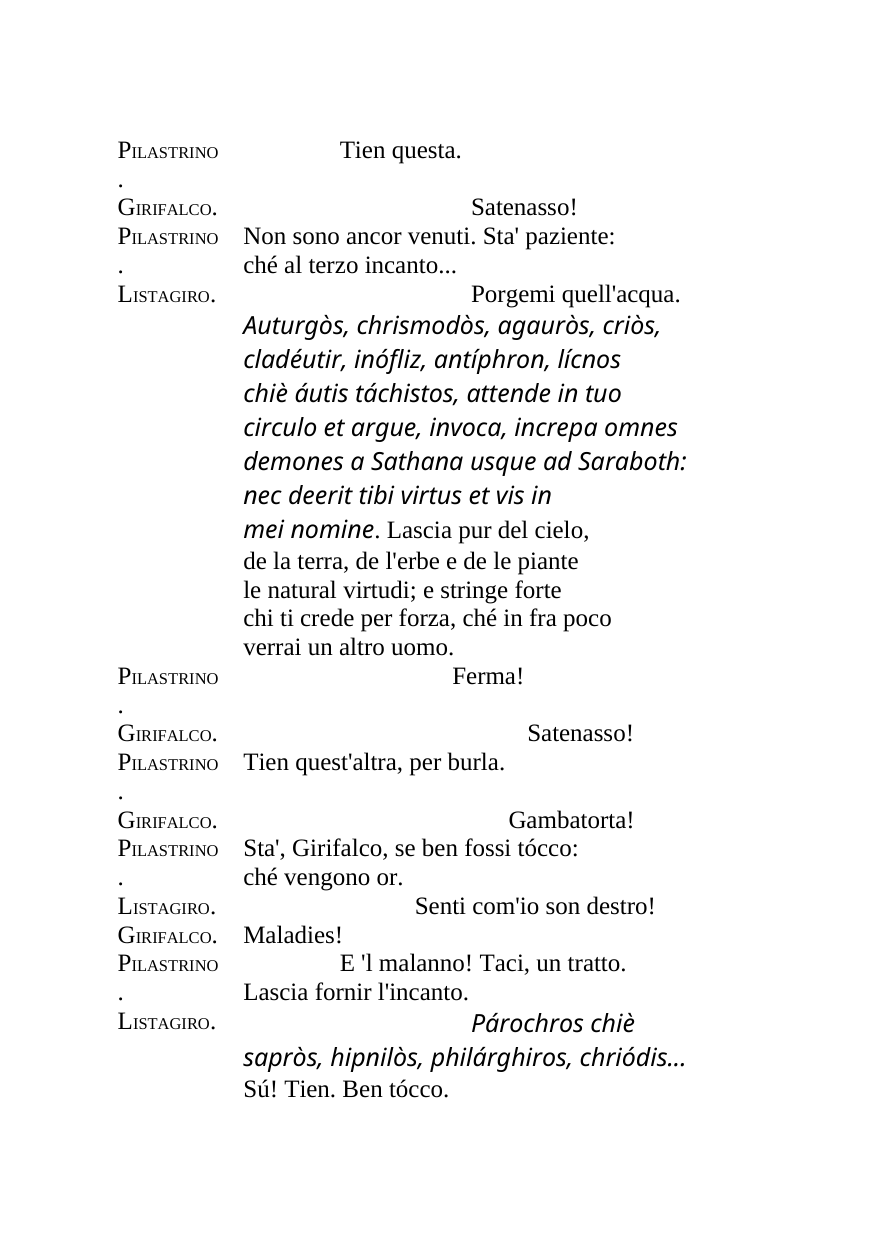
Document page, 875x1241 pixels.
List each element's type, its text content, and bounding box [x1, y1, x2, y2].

table_cell Non sono ancor venuti. Sta' paziente: ché al terzo incanto... [232, 221, 768, 279]
table_cell Sta', Girifalco, se ben fossi tócco: ché vengono or. [232, 834, 768, 891]
table_cell Listagiro. [106, 279, 232, 661]
table_cell Girifalco. [106, 805, 232, 833]
table_cell Satenasso! [232, 719, 768, 747]
table_cell Tien questa. [232, 135, 768, 192]
table_cell Pilastrino. [106, 949, 232, 1006]
table_cell Girifalco. [106, 920, 232, 948]
table_cell Pilastrino. [106, 834, 232, 891]
table_cell Ferma! [232, 661, 768, 718]
table_cell Pilastrino. [106, 747, 232, 805]
table_cell Girifalco. [106, 719, 232, 747]
table_cell Tien quest'altra, per burla. [232, 747, 768, 805]
table_cell Girifalco. [106, 193, 232, 221]
table_cell Listagiro. [106, 1006, 232, 1103]
table_cell Pilastrino. [106, 221, 232, 279]
table_cell Párochros chiè sapròs, hipnilòs, philárghiros, chriódis... Sú! Tien. Ben tócco. [232, 1006, 768, 1103]
table_cell E 'l malanno! Taci, un tratto. Lascia fornir l'incanto. [232, 949, 768, 1006]
table_cell Pilastrino. [106, 661, 232, 718]
table_cell Maladies! [232, 920, 768, 948]
table_cell Pilastrino. [106, 135, 232, 192]
table_cell Gambatorta! [232, 805, 768, 833]
table_cell Porgemi quell'acqua. Auturgòs, chrismodòs, agauròs, criòs, cladéutir, inófliz, antíphron, lícnos chiè áutis táchistos, attende in tuo circulo et argue, invoca, increpa omnes demones a Sathana usque ad Saraboth: nec deerit tibi virtus et vis in mei nomine. Lascia pur del cielo, de la terra, de l'erbe e de le piante le natural virtudi; e stringe forte chi ti crede per forza, ché in fra poco verrai un altro uomo. [232, 279, 768, 661]
table_cell Senti com'io son destro! [232, 891, 768, 920]
table_cell Satenasso! [232, 193, 768, 221]
table_cell Listagiro. [106, 891, 232, 920]
